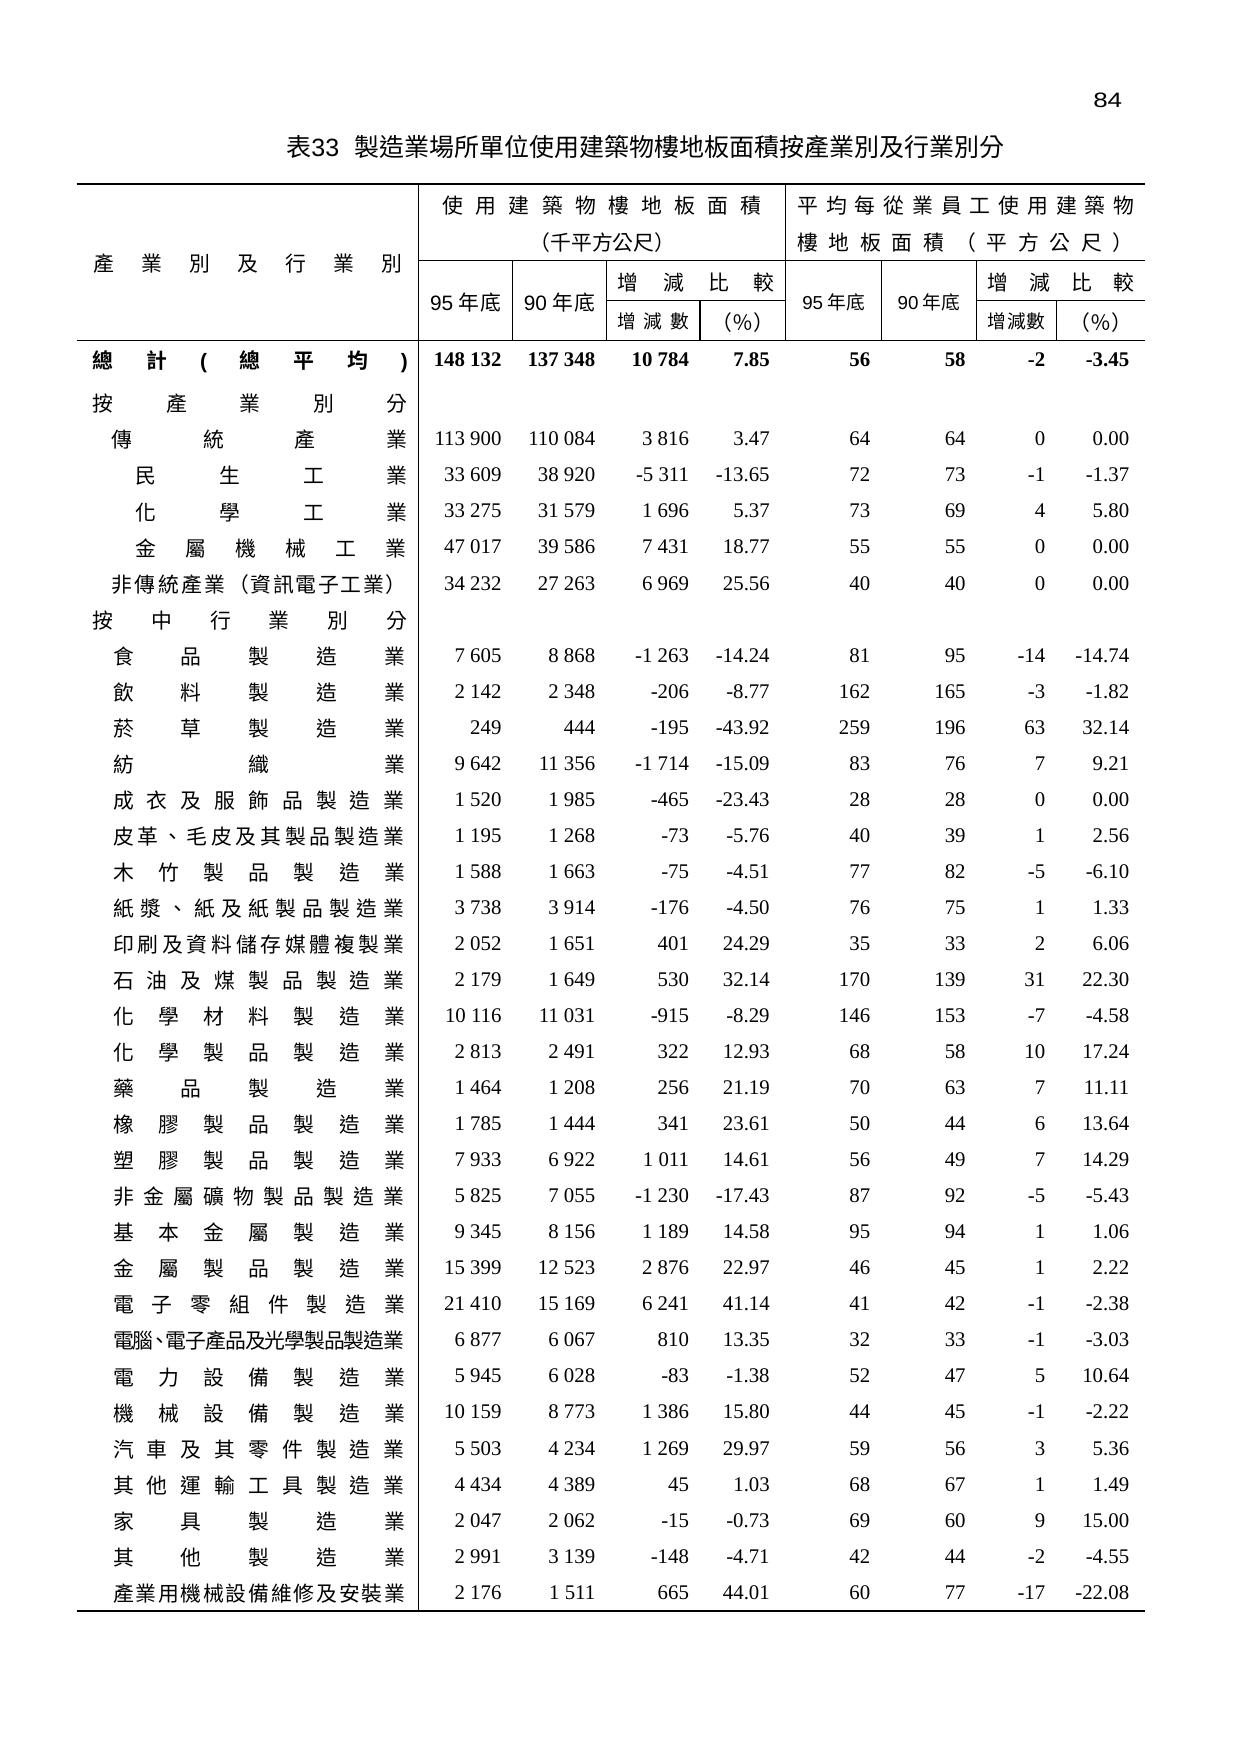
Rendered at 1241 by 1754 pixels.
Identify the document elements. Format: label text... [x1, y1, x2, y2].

table_cell 23.61 [700, 1105, 786, 1141]
table_cell 49 [881, 1141, 976, 1177]
table_cell -2.38 [1056, 1285, 1145, 1321]
table_cell 增減比較 [977, 261, 1145, 300]
table_cell 5 945 [419, 1357, 512, 1393]
table_cell 95 [881, 636, 976, 672]
table_cell -176 [606, 889, 700, 925]
table_cell 1.06 [1056, 1213, 1145, 1249]
table_cell 45 [881, 1393, 976, 1429]
table_cell [786, 384, 881, 420]
table_cell -2 [976, 1538, 1056, 1573]
table_cell 249 [419, 709, 512, 744]
table_cell 21.19 [700, 1069, 786, 1105]
table_cell 0 [976, 528, 1056, 564]
table_cell [606, 384, 700, 420]
table_cell 化學工業 [77, 492, 418, 528]
table_cell -915 [606, 997, 700, 1033]
table_cell -23.43 [700, 781, 786, 817]
table_cell 9.21 [1056, 745, 1145, 781]
table_cell 5 503 [419, 1429, 512, 1465]
table_cell 81 [786, 636, 881, 672]
table_cell 4 [976, 492, 1056, 528]
table_cell 2.22 [1056, 1249, 1145, 1285]
table_cell 7 605 [419, 636, 512, 672]
table_cell 32.14 [700, 961, 786, 997]
table_cell 8 156 [513, 1213, 606, 1249]
table_cell 1.49 [1056, 1465, 1145, 1501]
table_cell 2 [976, 925, 1056, 961]
table_cell 7 [976, 745, 1056, 781]
table_cell 41 [786, 1285, 881, 1321]
table_cell 256 [606, 1069, 700, 1105]
table_cell 1 189 [606, 1213, 700, 1249]
table_cell 69 [881, 492, 976, 528]
table_cell [786, 378, 881, 384]
table_cell 1 444 [513, 1105, 606, 1141]
table_cell 15 399 [419, 1249, 512, 1285]
table_cell 0.00 [1056, 564, 1145, 600]
table_cell 73 [786, 492, 881, 528]
table_cell 95年底 [419, 261, 512, 339]
table_cell [700, 378, 786, 384]
table_cell 56 [881, 1429, 976, 1465]
table_cell 56 [786, 341, 881, 378]
table_cell 2 991 [419, 1538, 512, 1573]
table_cell 石油及煤製品製造業 [77, 961, 418, 997]
table_cell 0.00 [1056, 781, 1145, 817]
table_cell -5.76 [700, 817, 786, 853]
table_cell 77 [786, 853, 881, 889]
table_cell 1 268 [513, 817, 606, 853]
table_cell 5.37 [700, 492, 786, 528]
table_cell 2.56 [1056, 817, 1145, 853]
table_cell [976, 384, 1056, 420]
table_cell 橡膠製品製造業 [77, 1105, 418, 1141]
table_cell 3.47 [700, 420, 786, 456]
table_cell -5 [976, 1177, 1056, 1213]
table_cell [1056, 384, 1145, 420]
table_cell 基本金屬製造業 [77, 1213, 418, 1249]
table_cell [881, 378, 976, 384]
table_cell 2 876 [606, 1249, 700, 1285]
table_cell 21 410 [419, 1285, 512, 1321]
table_cell 5 825 [419, 1177, 512, 1213]
table_cell 18.77 [700, 528, 786, 564]
table_cell -14.24 [700, 636, 786, 672]
table_cell 39 [881, 817, 976, 853]
table_cell 259 [786, 709, 881, 744]
table_cell 1.33 [1056, 889, 1145, 925]
table_cell 165 [881, 673, 976, 708]
table_cell 75 [881, 889, 976, 925]
table_cell -3 [976, 673, 1056, 708]
table_cell [881, 600, 976, 636]
table_cell 飲料製造業 [77, 673, 418, 708]
table_cell 12 523 [513, 1249, 606, 1285]
table_cell 15 169 [513, 1285, 606, 1321]
table_cell 6 922 [513, 1141, 606, 1177]
table_cell 非金屬礦物製品製造業 [77, 1177, 418, 1213]
table_cell 60 [786, 1574, 881, 1609]
table_cell 44 [786, 1393, 881, 1429]
table_cell 31 579 [513, 492, 606, 528]
table_cell 530 [606, 961, 700, 997]
table_cell 401 [606, 925, 700, 961]
table_cell 12.93 [700, 1033, 786, 1069]
table_cell 1 785 [419, 1105, 512, 1141]
table_cell -22.08 [1056, 1574, 1145, 1609]
table_cell 金屬製品製造業 [77, 1249, 418, 1285]
table_cell 1 696 [606, 492, 700, 528]
table_cell 1 511 [513, 1574, 606, 1609]
table_cell [881, 384, 976, 420]
table_cell -2 [976, 341, 1056, 378]
table_cell 77 [881, 1574, 976, 1609]
table_cell 148 132 [419, 341, 512, 378]
table_cell 1 649 [513, 961, 606, 997]
table_cell 444 [513, 709, 606, 744]
table_cell 0.00 [1056, 420, 1145, 456]
table_cell 1.03 [700, 1465, 786, 1501]
table_cell 7 055 [513, 1177, 606, 1213]
table_cell 按中行業別分 [77, 600, 418, 636]
table_cell 3 914 [513, 889, 606, 925]
table_cell 47 [881, 1357, 976, 1393]
table_cell 1 011 [606, 1141, 700, 1177]
table_cell 1 386 [606, 1393, 700, 1429]
table_cell 33 [881, 925, 976, 961]
table_cell -3.03 [1056, 1321, 1145, 1357]
table_cell 產業用機械設備維修及安裝業 [77, 1574, 418, 1609]
table_cell 印刷及資料儲存媒體複製業 [77, 925, 418, 961]
table_cell 2 176 [419, 1574, 512, 1609]
table_cell 化學製品製造業 [77, 1033, 418, 1069]
table_cell [700, 384, 786, 420]
table_cell -1.82 [1056, 673, 1145, 708]
table_cell 非傳統產業（資訊電子工業） [77, 564, 418, 600]
table_cell 15.80 [700, 1393, 786, 1429]
table_cell 28 [786, 781, 881, 817]
table_cell 52 [786, 1357, 881, 1393]
table_cell 家具製造業 [77, 1501, 418, 1537]
table_cell 58 [881, 341, 976, 378]
table_cell -17 [976, 1574, 1056, 1609]
table_cell 1 [976, 889, 1056, 925]
table_cell 68 [786, 1465, 881, 1501]
table_cell 341 [606, 1105, 700, 1141]
table_cell 8 868 [513, 636, 606, 672]
table_cell 總計(總平均) [77, 341, 418, 378]
table_cell 0.00 [1056, 528, 1145, 564]
table_cell [513, 378, 606, 384]
table_cell 22.97 [700, 1249, 786, 1285]
table_cell 6 877 [419, 1321, 512, 1357]
table_cell 60 [881, 1501, 976, 1537]
table_cell 1 208 [513, 1069, 606, 1105]
table_cell -2.22 [1056, 1393, 1145, 1429]
table_cell （％） [1057, 301, 1145, 339]
table_cell 4 389 [513, 1465, 606, 1501]
table_cell 其他運輸工具製造業 [77, 1465, 418, 1501]
table_cell 7 [976, 1141, 1056, 1177]
table_cell 8 773 [513, 1393, 606, 1429]
table_cell 6 241 [606, 1285, 700, 1321]
table_cell 成衣及服飾品製造業 [77, 781, 418, 817]
table_cell 665 [606, 1574, 700, 1609]
table_cell -4.55 [1056, 1538, 1145, 1573]
table_cell 29.97 [700, 1429, 786, 1465]
table_cell 196 [881, 709, 976, 744]
table_cell 0 [976, 564, 1056, 600]
table_cell 70 [786, 1069, 881, 1105]
table_cell 14.58 [700, 1213, 786, 1249]
table_cell [419, 384, 512, 420]
table_cell 木竹製品製造業 [77, 853, 418, 889]
table_cell 傳統產業 [77, 420, 418, 456]
table_cell 40 [881, 564, 976, 600]
table_cell [606, 600, 700, 636]
table_cell 10 784 [606, 341, 700, 378]
table_cell -73 [606, 817, 700, 853]
table_cell 4 434 [419, 1465, 512, 1501]
table_cell 5.36 [1056, 1429, 1145, 1465]
table_cell 增減比較 [607, 261, 785, 300]
table_cell -1 [976, 456, 1056, 492]
table_cell 55 [881, 528, 976, 564]
table_cell 10 159 [419, 1393, 512, 1429]
table_cell 按產業別分 [77, 384, 418, 420]
table_cell 32.14 [1056, 709, 1145, 744]
table_cell 10 116 [419, 997, 512, 1033]
table_cell 食品製造業 [77, 636, 418, 672]
table_cell [77, 378, 418, 384]
table_cell 28 [881, 781, 976, 817]
table_cell 其他製造業 [77, 1538, 418, 1573]
table_cell 47 017 [419, 528, 512, 564]
table_cell -1.38 [700, 1357, 786, 1393]
table_cell 139 [881, 961, 976, 997]
table_cell 33 [881, 1321, 976, 1357]
table_cell 146 [786, 997, 881, 1033]
table_cell 1 269 [606, 1429, 700, 1465]
table_cell 9 345 [419, 1213, 512, 1249]
table_cell 1 588 [419, 853, 512, 889]
table_cell 67 [881, 1465, 976, 1501]
table_cell 2 052 [419, 925, 512, 961]
table_cell 27 263 [513, 564, 606, 600]
table_cell 110 084 [513, 420, 606, 456]
table_cell 藥品製造業 [77, 1069, 418, 1105]
table_cell 59 [786, 1429, 881, 1465]
table_cell 44.01 [700, 1574, 786, 1609]
table_cell -1 [976, 1285, 1056, 1321]
table_cell 44 [881, 1105, 976, 1141]
table_cell 1 520 [419, 781, 512, 817]
table_cell 電力設備製造業 [77, 1357, 418, 1393]
table_cell 3 139 [513, 1538, 606, 1573]
table_cell -4.50 [700, 889, 786, 925]
table_cell 56 [786, 1141, 881, 1177]
table_cell 1 195 [419, 817, 512, 853]
table_cell 11.11 [1056, 1069, 1145, 1105]
table_cell 58 [881, 1033, 976, 1069]
table_cell -8.29 [700, 997, 786, 1033]
table_cell -1.37 [1056, 456, 1145, 492]
table_cell 153 [881, 997, 976, 1033]
table_cell 82 [881, 853, 976, 889]
table_cell 76 [881, 745, 976, 781]
table_cell 95年底 [786, 261, 881, 339]
table_cell 3 738 [419, 889, 512, 925]
table_cell 7 [976, 1069, 1056, 1105]
table_cell 22.30 [1056, 961, 1145, 997]
table_cell 6 028 [513, 1357, 606, 1393]
table_cell [786, 600, 881, 636]
table_cell 39 586 [513, 528, 606, 564]
table_cell 42 [786, 1538, 881, 1573]
table_cell -6.10 [1056, 853, 1145, 889]
table_cell 7.85 [700, 341, 786, 378]
table_cell -14.74 [1056, 636, 1145, 672]
table_cell 增減數 [977, 301, 1056, 339]
table_cell -148 [606, 1538, 700, 1573]
table_cell 3 816 [606, 420, 700, 456]
table_cell 2 142 [419, 673, 512, 708]
table_cell 90年底 [882, 261, 976, 339]
table_cell 2 813 [419, 1033, 512, 1069]
table_cell -75 [606, 853, 700, 889]
table_cell 38 920 [513, 456, 606, 492]
table_cell 增減數 [607, 301, 699, 339]
table_cell 40 [786, 817, 881, 853]
table_cell -15 [606, 1501, 700, 1537]
table_cell -5 [976, 853, 1056, 889]
table_cell -4.51 [700, 853, 786, 889]
table_cell 92 [881, 1177, 976, 1213]
table_cell -1 714 [606, 745, 700, 781]
table_cell 64 [881, 420, 976, 456]
table_cell 9 642 [419, 745, 512, 781]
table_cell 6 067 [513, 1321, 606, 1357]
table_cell 83 [786, 745, 881, 781]
table_cell 皮革、毛皮及其製品製造業 [77, 817, 418, 853]
table_cell -0.73 [700, 1501, 786, 1537]
table_cell 金屬機械工業 [77, 528, 418, 564]
table_header 使用建築物樓地板面積 （千平方公尺） [419, 185, 785, 260]
table_cell 72 [786, 456, 881, 492]
table_cell -4.58 [1056, 997, 1145, 1033]
table_cell -465 [606, 781, 700, 817]
table_cell -1 [976, 1321, 1056, 1357]
table_cell [606, 378, 700, 384]
table_cell 45 [881, 1249, 976, 1285]
table_cell 5.80 [1056, 492, 1145, 528]
table_cell -195 [606, 709, 700, 744]
table_cell 17.24 [1056, 1033, 1145, 1069]
table_cell -5 311 [606, 456, 700, 492]
table_cell 35 [786, 925, 881, 961]
table_cell 1 [976, 1465, 1056, 1501]
table_cell -7 [976, 997, 1056, 1033]
table_cell 13.35 [700, 1321, 786, 1357]
table_cell 46 [786, 1249, 881, 1285]
table_cell 14.61 [700, 1141, 786, 1177]
table_cell 41.14 [700, 1285, 786, 1321]
table_cell 7 431 [606, 528, 700, 564]
table_cell 63 [881, 1069, 976, 1105]
table_cell -1 263 [606, 636, 700, 672]
table_cell 紡織業 [77, 745, 418, 781]
table_cell 塑膠製品製造業 [77, 1141, 418, 1177]
table_cell [1056, 600, 1145, 636]
table_cell 76 [786, 889, 881, 925]
table_cell 7 933 [419, 1141, 512, 1177]
list 製造業場所單位使用建築物樓地板面積按產業別及行業別分 [168, 127, 1122, 164]
table_cell 162 [786, 673, 881, 708]
table_cell 31 [976, 961, 1056, 997]
table_cell [513, 600, 606, 636]
table_cell -43.92 [700, 709, 786, 744]
table_cell 5 [976, 1357, 1056, 1393]
table_cell 73 [881, 456, 976, 492]
table_cell （％） [701, 301, 785, 339]
table_cell -83 [606, 1357, 700, 1393]
table_cell -13.65 [700, 456, 786, 492]
table_cell 2 491 [513, 1033, 606, 1069]
table_cell -14 [976, 636, 1056, 672]
table_cell 2 179 [419, 961, 512, 997]
table_cell 1 651 [513, 925, 606, 961]
table_cell 4 234 [513, 1429, 606, 1465]
table_cell 0 [976, 781, 1056, 817]
table_cell 40 [786, 564, 881, 600]
table_cell [976, 378, 1056, 384]
table_cell 汽車及其零件製造業 [77, 1429, 418, 1465]
table_cell -206 [606, 673, 700, 708]
table_cell 1 985 [513, 781, 606, 817]
table_cell [700, 600, 786, 636]
table_cell 14.29 [1056, 1141, 1145, 1177]
table_cell 6 [976, 1105, 1056, 1141]
table_cell 10.64 [1056, 1357, 1145, 1393]
table_cell 1 [976, 1213, 1056, 1249]
table_cell -5.43 [1056, 1177, 1145, 1213]
table_cell 化學材料製造業 [77, 997, 418, 1033]
table_cell 9 [976, 1501, 1056, 1537]
table_cell 33 609 [419, 456, 512, 492]
table_cell 90年底 [513, 261, 606, 339]
table_cell 25.56 [700, 564, 786, 600]
table_cell 95 [786, 1213, 881, 1249]
table_cell 69 [786, 1501, 881, 1537]
table_cell 322 [606, 1033, 700, 1069]
table_cell 55 [786, 528, 881, 564]
table_cell -8.77 [700, 673, 786, 708]
table_cell 6.06 [1056, 925, 1145, 961]
table_header 產業別及行業別 [77, 185, 418, 339]
table_cell 民生工業 [77, 456, 418, 492]
table_cell 33 275 [419, 492, 512, 528]
table_cell 1 [976, 817, 1056, 853]
table_cell 機械設備製造業 [77, 1393, 418, 1429]
table_cell 6 969 [606, 564, 700, 600]
table_cell 32 [786, 1321, 881, 1357]
table_cell 170 [786, 961, 881, 997]
table_cell 2 348 [513, 673, 606, 708]
table_cell -1 230 [606, 1177, 700, 1213]
table_cell 11 031 [513, 997, 606, 1033]
table_cell 94 [881, 1213, 976, 1249]
table_cell 42 [881, 1285, 976, 1321]
table_cell [419, 600, 512, 636]
table_cell 113 900 [419, 420, 512, 456]
table_cell -3.45 [1056, 341, 1145, 378]
table_cell 2 047 [419, 1501, 512, 1537]
table_cell 44 [881, 1538, 976, 1573]
table_cell 137 348 [513, 341, 606, 378]
table_cell 68 [786, 1033, 881, 1069]
table_cell 13.64 [1056, 1105, 1145, 1141]
table_cell 24.29 [700, 925, 786, 961]
table_cell 紙漿、紙及紙製品製造業 [77, 889, 418, 925]
table_cell 50 [786, 1105, 881, 1141]
table_cell -4.71 [700, 1538, 786, 1573]
table_cell 64 [786, 420, 881, 456]
table_cell 1 663 [513, 853, 606, 889]
table_cell 11 356 [513, 745, 606, 781]
table_header 平均每從業員工使用建築物 樓地板面積（平方公尺） [786, 185, 1145, 260]
table_cell 3 [976, 1429, 1056, 1465]
table_cell 34 232 [419, 564, 512, 600]
table_cell -17.43 [700, 1177, 786, 1213]
table_cell [976, 600, 1056, 636]
table_cell 15.00 [1056, 1501, 1145, 1537]
table_cell 電腦、電子產品及光學製品製造業 [77, 1321, 418, 1357]
table_cell -1 [976, 1393, 1056, 1429]
table_cell 電子零組件製造業 [77, 1285, 418, 1321]
table_cell [1056, 378, 1145, 384]
table_cell 810 [606, 1321, 700, 1357]
table_cell 2 062 [513, 1501, 606, 1537]
table_cell 菸草製造業 [77, 709, 418, 744]
table_cell 10 [976, 1033, 1056, 1069]
table_cell 1 [976, 1249, 1056, 1285]
table_cell 0 [976, 420, 1056, 456]
table_cell 63 [976, 709, 1056, 744]
table_cell -15.09 [700, 745, 786, 781]
table_cell [513, 384, 606, 420]
table_cell 87 [786, 1177, 881, 1213]
table_cell [419, 378, 512, 384]
table_cell 45 [606, 1465, 700, 1501]
table_cell 1 464 [419, 1069, 512, 1105]
